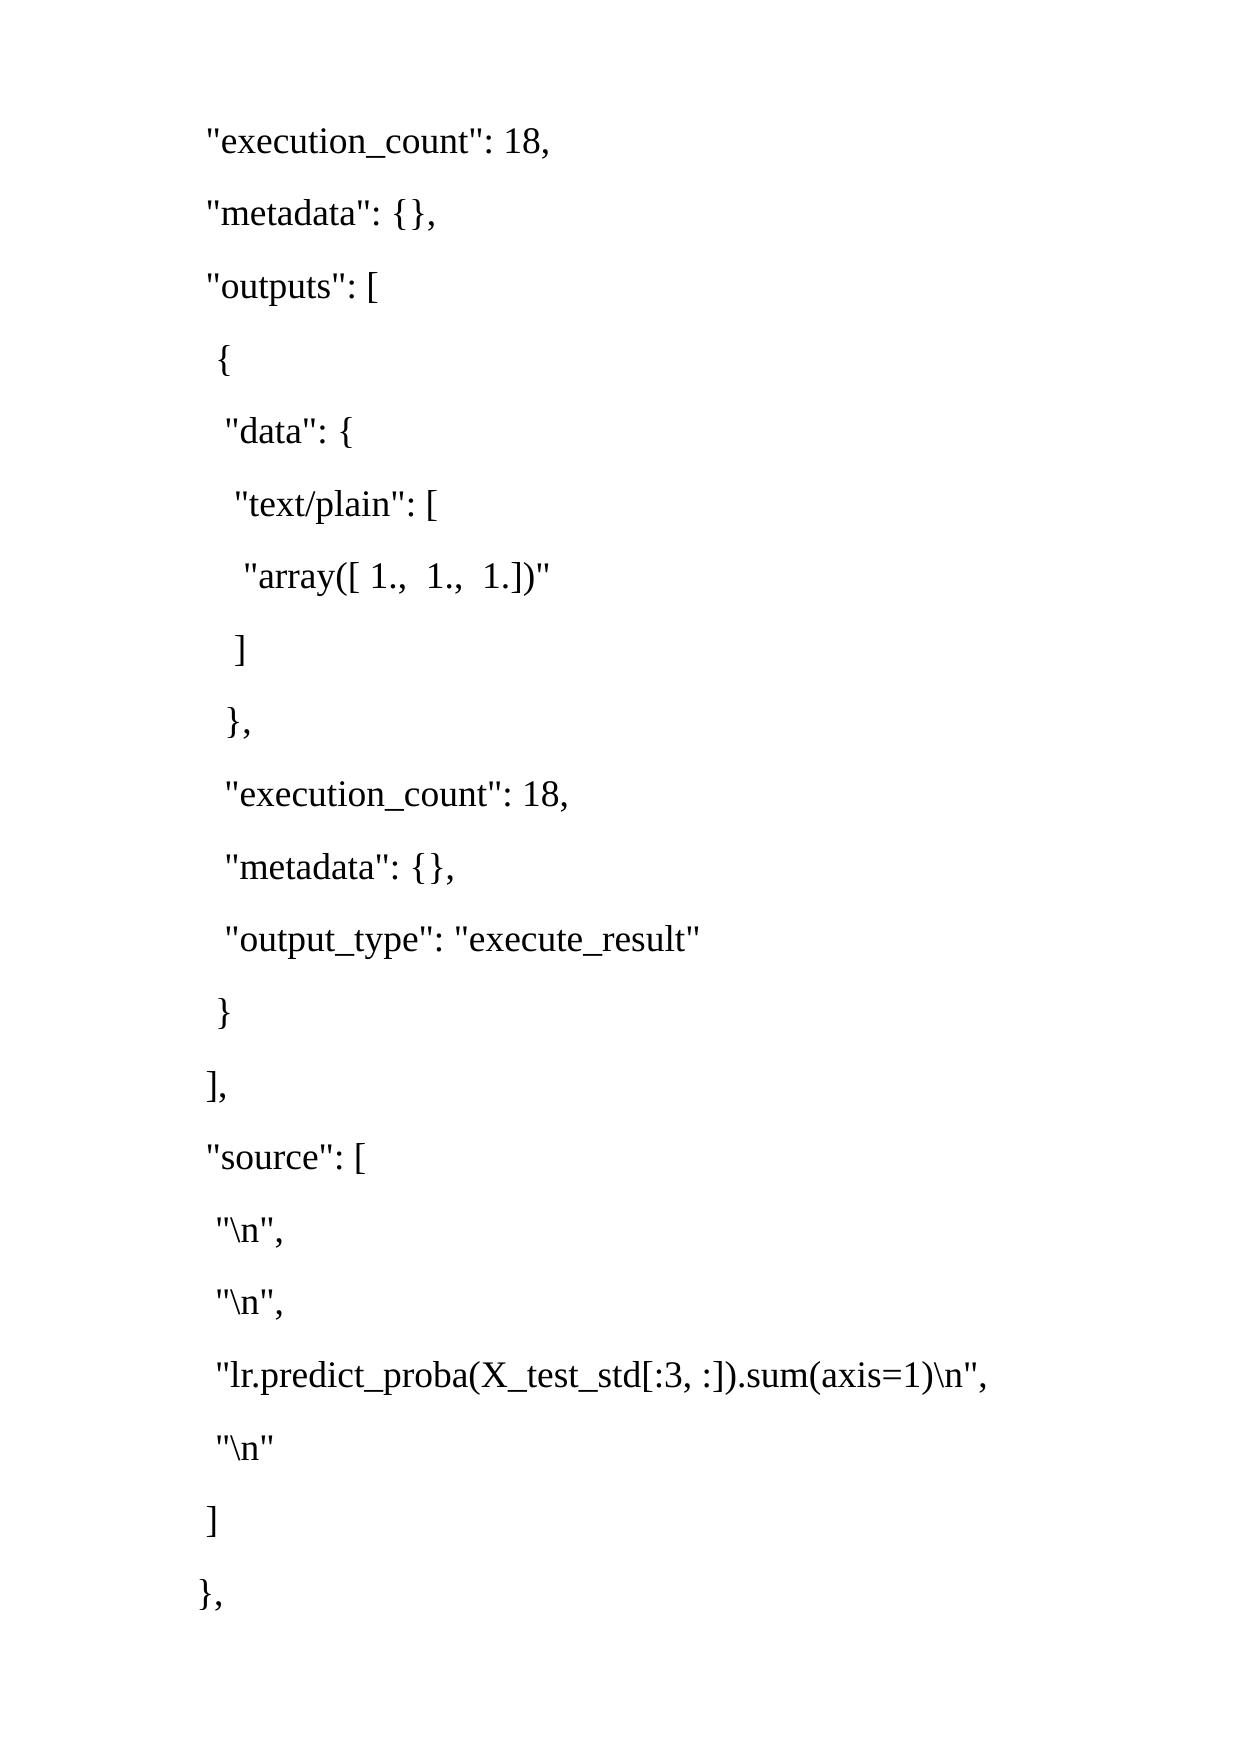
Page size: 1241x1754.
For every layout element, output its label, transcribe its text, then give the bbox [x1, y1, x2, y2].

list "execution_count": 18, [177, 772, 1122, 815]
list "text/plain": [ [177, 481, 1122, 524]
list "outputs": [ [177, 263, 1122, 306]
list "data": { [177, 408, 1122, 452]
list "source": [ [177, 1134, 1122, 1178]
list }, [177, 1570, 1122, 1613]
list }, [177, 699, 1122, 742]
list "\n", [177, 1207, 1122, 1250]
list "metadata": {}, [177, 844, 1122, 887]
list "array([ 1., 1., 1.])" [177, 554, 1122, 597]
list } [177, 989, 1122, 1032]
list "metadata": {}, [177, 191, 1122, 234]
list ] [177, 626, 1122, 669]
list ], [177, 1062, 1122, 1105]
list { [177, 336, 1122, 379]
list "lr.predict_proba(X_test_std[:3, :]).sum(axis=1)\n", [177, 1352, 1122, 1396]
list "output_type": "execute_result" [177, 917, 1122, 960]
list "\n", [177, 1280, 1122, 1323]
list ] [177, 1498, 1122, 1541]
list "execution_count": 18, [177, 118, 1122, 161]
list "\n" [177, 1425, 1122, 1468]
